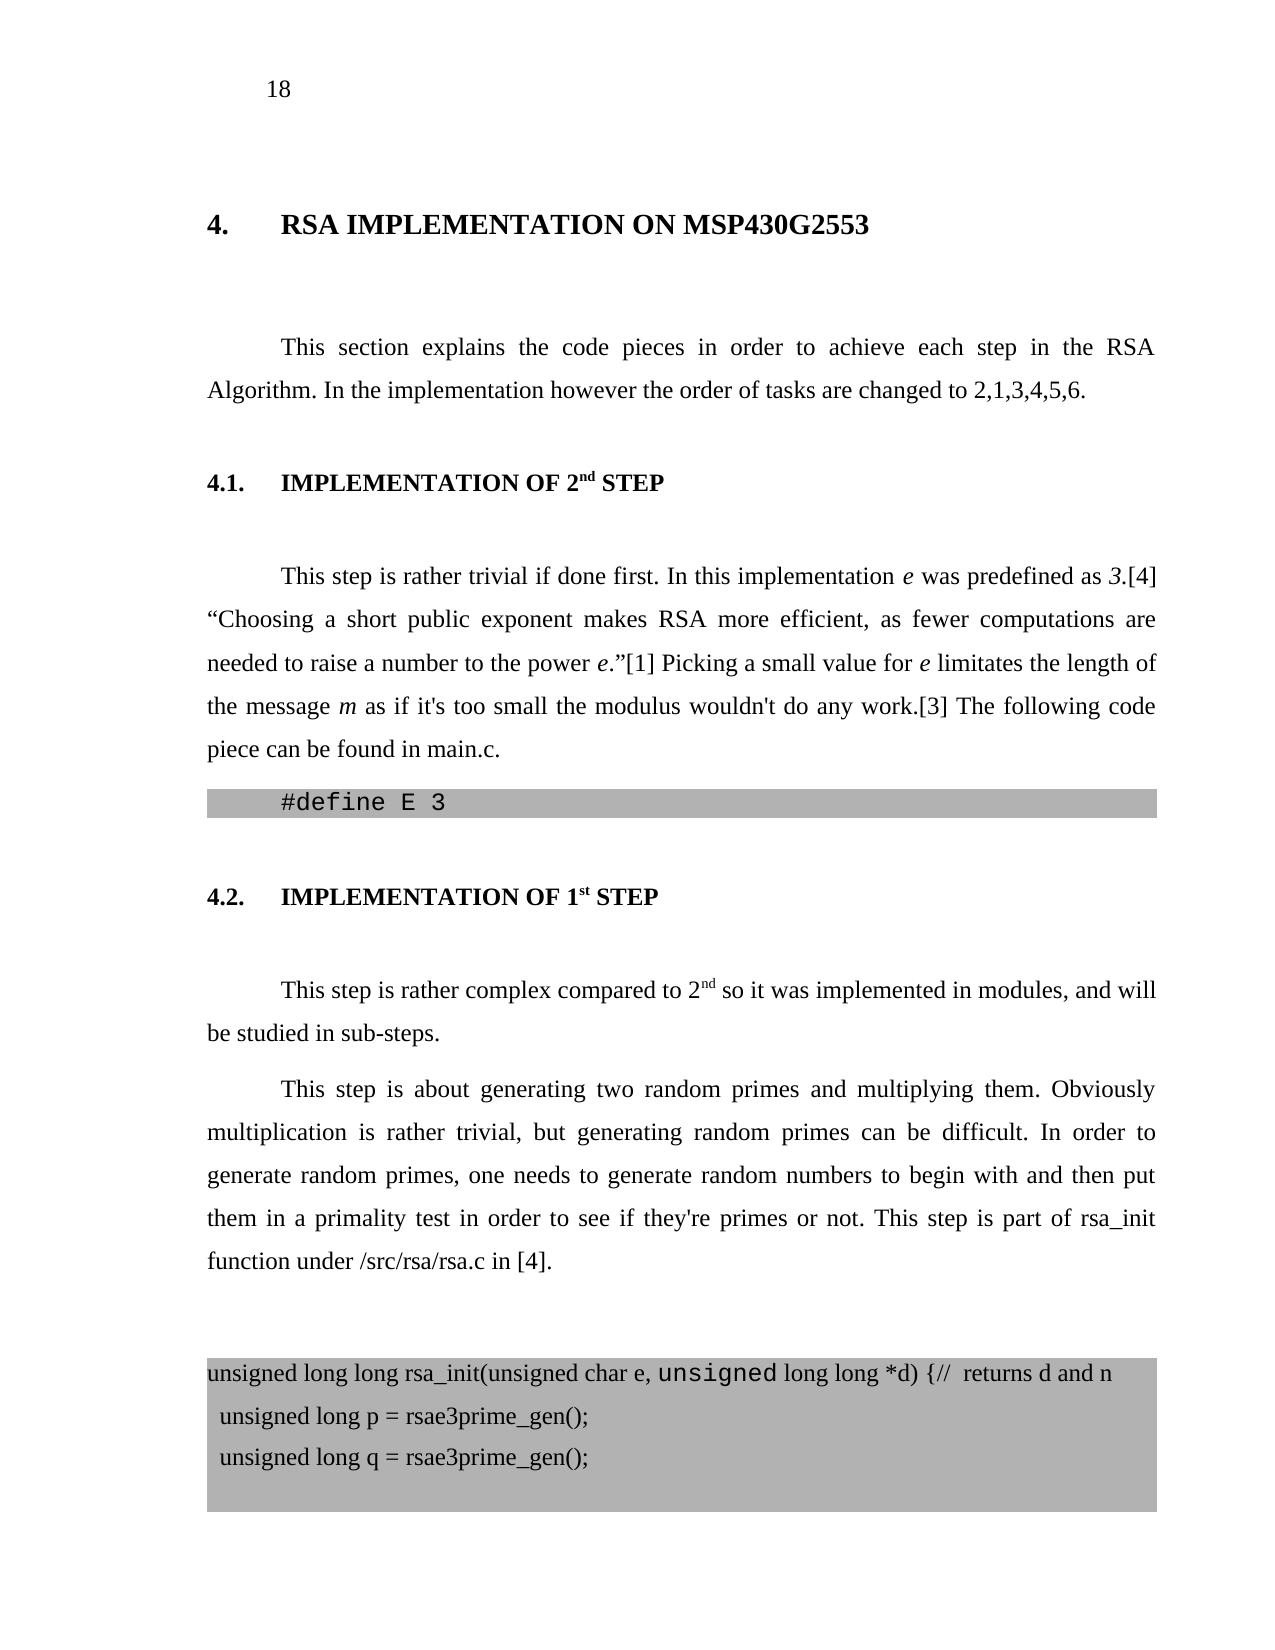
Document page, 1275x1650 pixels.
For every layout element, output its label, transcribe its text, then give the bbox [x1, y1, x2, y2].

text This section explains the code pieces in order to achieve each step in the RSA Algorithm. In the implementation however the order of tasks are changed to 2,1,3,4,5,6. [207, 332, 1157, 404]
text #define E 3 [207, 789, 1157, 818]
subtitle IMPLEMENTATION OF 1st STEP [207, 882, 1157, 911]
text unsigned long q = rsae3prime_gen(); [207, 1442, 1157, 1471]
text unsigned long p = rsae3prime_gen(); [207, 1401, 1157, 1430]
text unsigned long long rsa_init(unsigned char e, unsigned long long *d) {// returns d and n [207, 1358, 1157, 1388]
text This step is about generating two random primes and multiplying them. Obviously multiplication is rather trivial, but generating random primes can be difficult. In order to generate random primes, one needs to generate random numbers to begin with and then put them in a primality test in order to see if they're primes or not. This step is part of rsa_init function under /src/rsa/rsa.c in [4]. [207, 1074, 1157, 1275]
subtitle IMPLEMENTATION OF 2nd STEP [207, 468, 1157, 497]
text This step is rather trivial if done first. In this implementation e was predefined as 3.[4] “Choosing a short public exponent makes RSA more efficient, as fewer computations are needed to raise a number to the power e.”[1] Picking a small value for e limitates the length of the message m as if it's too small the modulus wouldn't do any work.[3] The following code piece can be found in main.c. [207, 561, 1157, 763]
text This step is rather complex compared to 2nd so it was implemented in modules, and will be studied in sub-steps. [207, 975, 1157, 1047]
subtitle RSA IMPLEMENTATION ON MSP430G2553 [207, 207, 1157, 240]
